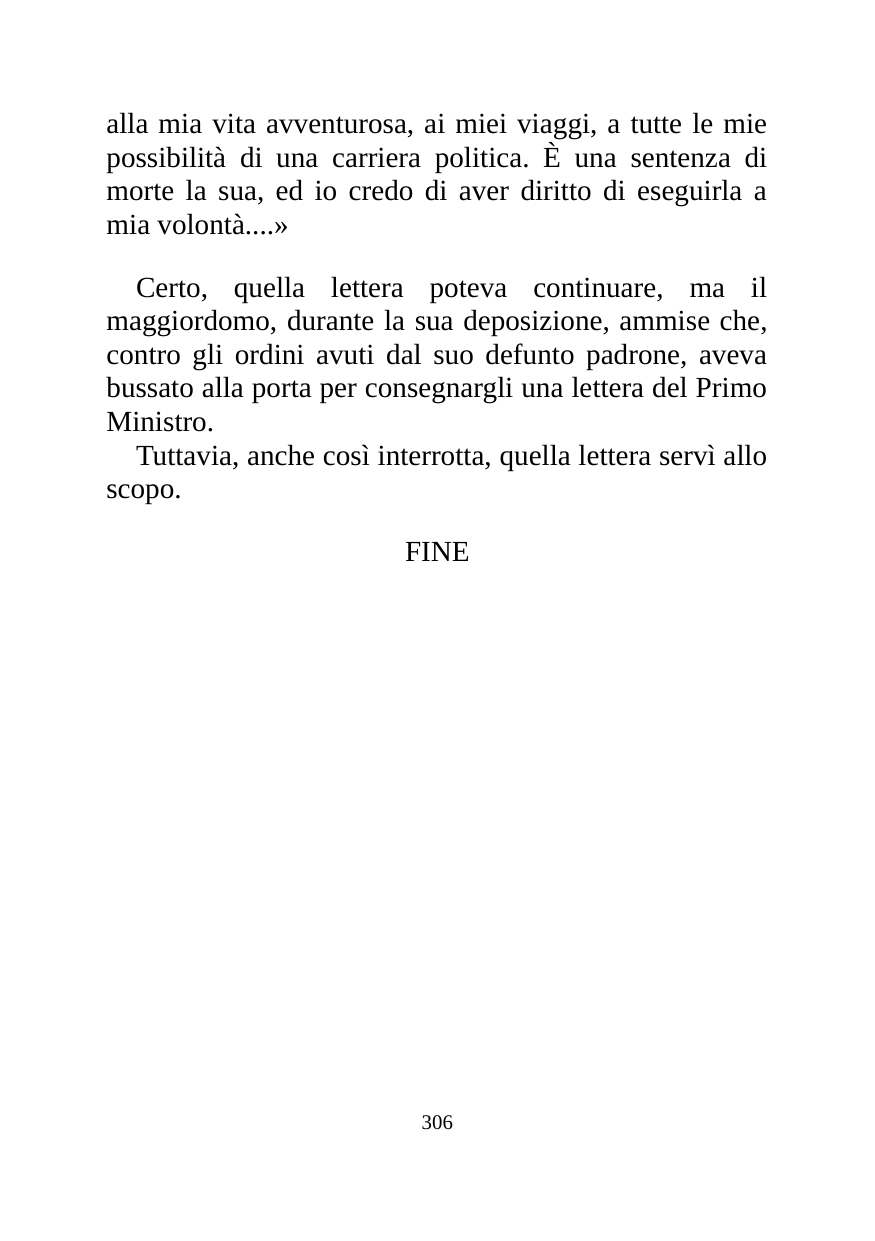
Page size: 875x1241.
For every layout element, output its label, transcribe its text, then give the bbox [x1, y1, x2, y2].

text FINE [106, 534, 768, 568]
text alla mia vita avventurosa, ai miei viaggi, a tutte le mie possibilità di una carriera politica. È una sentenza di morte la sua, ed io credo di aver diritto di eseguirla a mia volontà....» [106, 106, 768, 240]
text Tuttavia, anche così interrotta, quella lettera servì allo scopo. [106, 438, 768, 505]
text Certo, quella lettera poteva continuare, ma il maggiordomo, durante la sua deposizione, ammise che, contro gli ordini avuti dal suo defunto padrone, aveva bussato alla porta per consegnargli una lettera del Primo Ministro. [106, 270, 768, 438]
